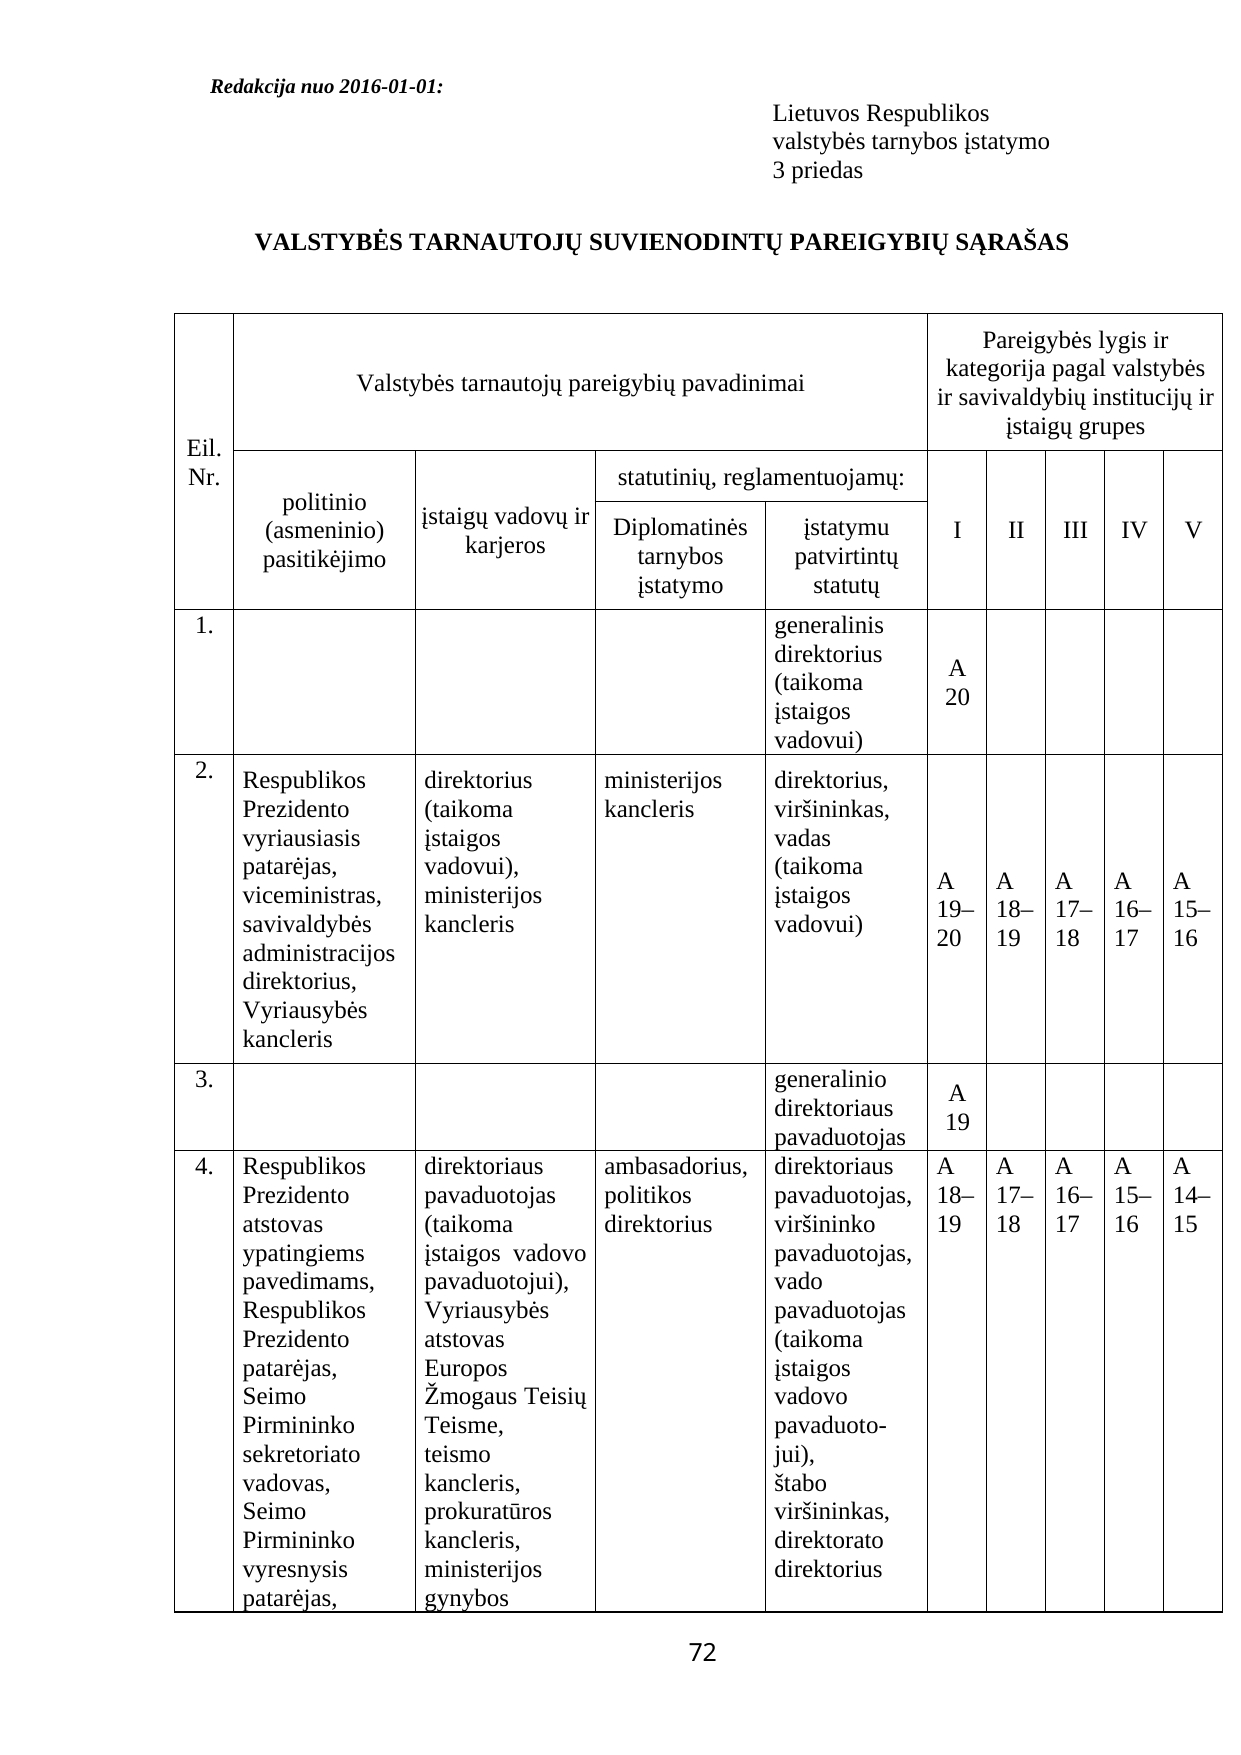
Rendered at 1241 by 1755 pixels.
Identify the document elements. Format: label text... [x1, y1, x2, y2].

table_cell 2. [175, 755, 233, 1063]
table_cell A 18–19 [987, 755, 1045, 1063]
table_cell II [987, 451, 1045, 609]
text 3 priedas [772, 155, 1120, 184]
table_cell [1164, 1064, 1222, 1150]
table_header Valstybės tarnautojų pareigybių pavadinimai [234, 314, 927, 450]
table_cell I [928, 451, 986, 609]
text VALSTYBĖS TARNAUTOJŲ SUVIENODINTŲ PAREIGYBIŲ SĄRAŠAS [210, 227, 1120, 256]
table_cell [1105, 1064, 1163, 1150]
table_cell Respublikos Prezidento atstovas ypatingiems pavedimams, Respublikos Prezidento patarėjas, Seimo Pirmininko sekretoriato vadovas, Seimo Pirmininko vyresnysis patarėjas, [234, 1151, 415, 1611]
table_cell [596, 1064, 765, 1150]
table_cell IV [1105, 451, 1163, 609]
table_cell III [1046, 451, 1104, 609]
table_cell A 15–16 [1105, 1151, 1163, 1611]
table_cell A 17–18 [1046, 755, 1104, 1063]
table_cell Diplomatinės tarnybos įstatymo [596, 502, 765, 609]
table_cell [1046, 1064, 1104, 1150]
table_header Eil. Nr. [175, 314, 233, 609]
table_cell ministerijos kancleris [596, 755, 765, 1063]
table_cell A 14–15 [1164, 1151, 1222, 1611]
table_cell A 17–18 [987, 1151, 1045, 1611]
table_cell įstaigų vadovų ir karjeros [416, 451, 595, 609]
table_cell [234, 1064, 415, 1150]
table_cell V [1164, 451, 1222, 609]
table_header Pareigybės lygis ir kategorija pagal valstybės ir savivaldybių institucijų ir įstaigų grupes [928, 314, 1222, 450]
table_cell [1164, 610, 1222, 754]
table_cell [987, 1064, 1045, 1150]
table_cell 3. [175, 1064, 233, 1150]
table_cell A 16–17 [1105, 755, 1163, 1063]
text Lietuvos Respublikos [772, 98, 1120, 126]
table_cell [1105, 610, 1163, 754]
table_cell A 15–16 [1164, 755, 1222, 1063]
table_cell statutinių, reglamentuojamų: [596, 451, 927, 501]
table_cell Respublikos Prezidento vyriausiasis patarėjas, viceministras, savivaldybės administracijos direktorius, Vyriausybės kancleris [234, 755, 415, 1063]
table_cell direktoriaus pavaduotojas, viršininko pavaduotojas, vado pavaduotojas (taikoma įstaigos vadovo pavaduoto-jui), štabo viršininkas, direktorato direktorius [766, 1151, 927, 1611]
table_cell direktorius, viršininkas, vadas (taikoma įstaigos vadovui) [766, 755, 927, 1063]
text Redakcija nuo 2016-01-01: [210, 73, 1120, 98]
table_cell [416, 1064, 595, 1150]
table_cell direktoriaus pavaduotojas (taikoma įstaigos vadovo pavaduotojui), Vyriausybės atstovas Europos Žmogaus Teisių Teisme, teismo kancleris, prokuratūros kancleris, ministerijos gynybos [416, 1151, 595, 1611]
table_cell įstatymu patvirtintų statutų [766, 502, 927, 609]
text valstybės tarnybos įstatymo [772, 126, 1120, 155]
table_cell generalinio direktoriaus pavaduotojas [766, 1064, 927, 1150]
table_cell politinio (asmeninio) pasitikėjimo [234, 451, 415, 609]
table_cell [416, 610, 595, 754]
table_cell A 20 [928, 610, 986, 754]
table_cell A 18–19 [928, 1151, 986, 1611]
table_cell ambasadorius, politikos direktorius [596, 1151, 765, 1611]
table_cell [987, 610, 1045, 754]
table_cell 1. [175, 610, 233, 754]
table_cell [1046, 610, 1104, 754]
table_cell A 19 [928, 1064, 986, 1150]
table_cell [596, 610, 765, 754]
table_cell A 16–17 [1046, 1151, 1104, 1611]
table_cell direktorius (taikoma įstaigos vadovui), ministerijos kancleris [416, 755, 595, 1063]
table_cell 4. [175, 1151, 233, 1611]
table_cell [234, 610, 415, 754]
table_cell generalinis direktorius (taikoma įstaigos vadovui) [766, 610, 927, 754]
table_cell A 19–20 [928, 755, 986, 1063]
